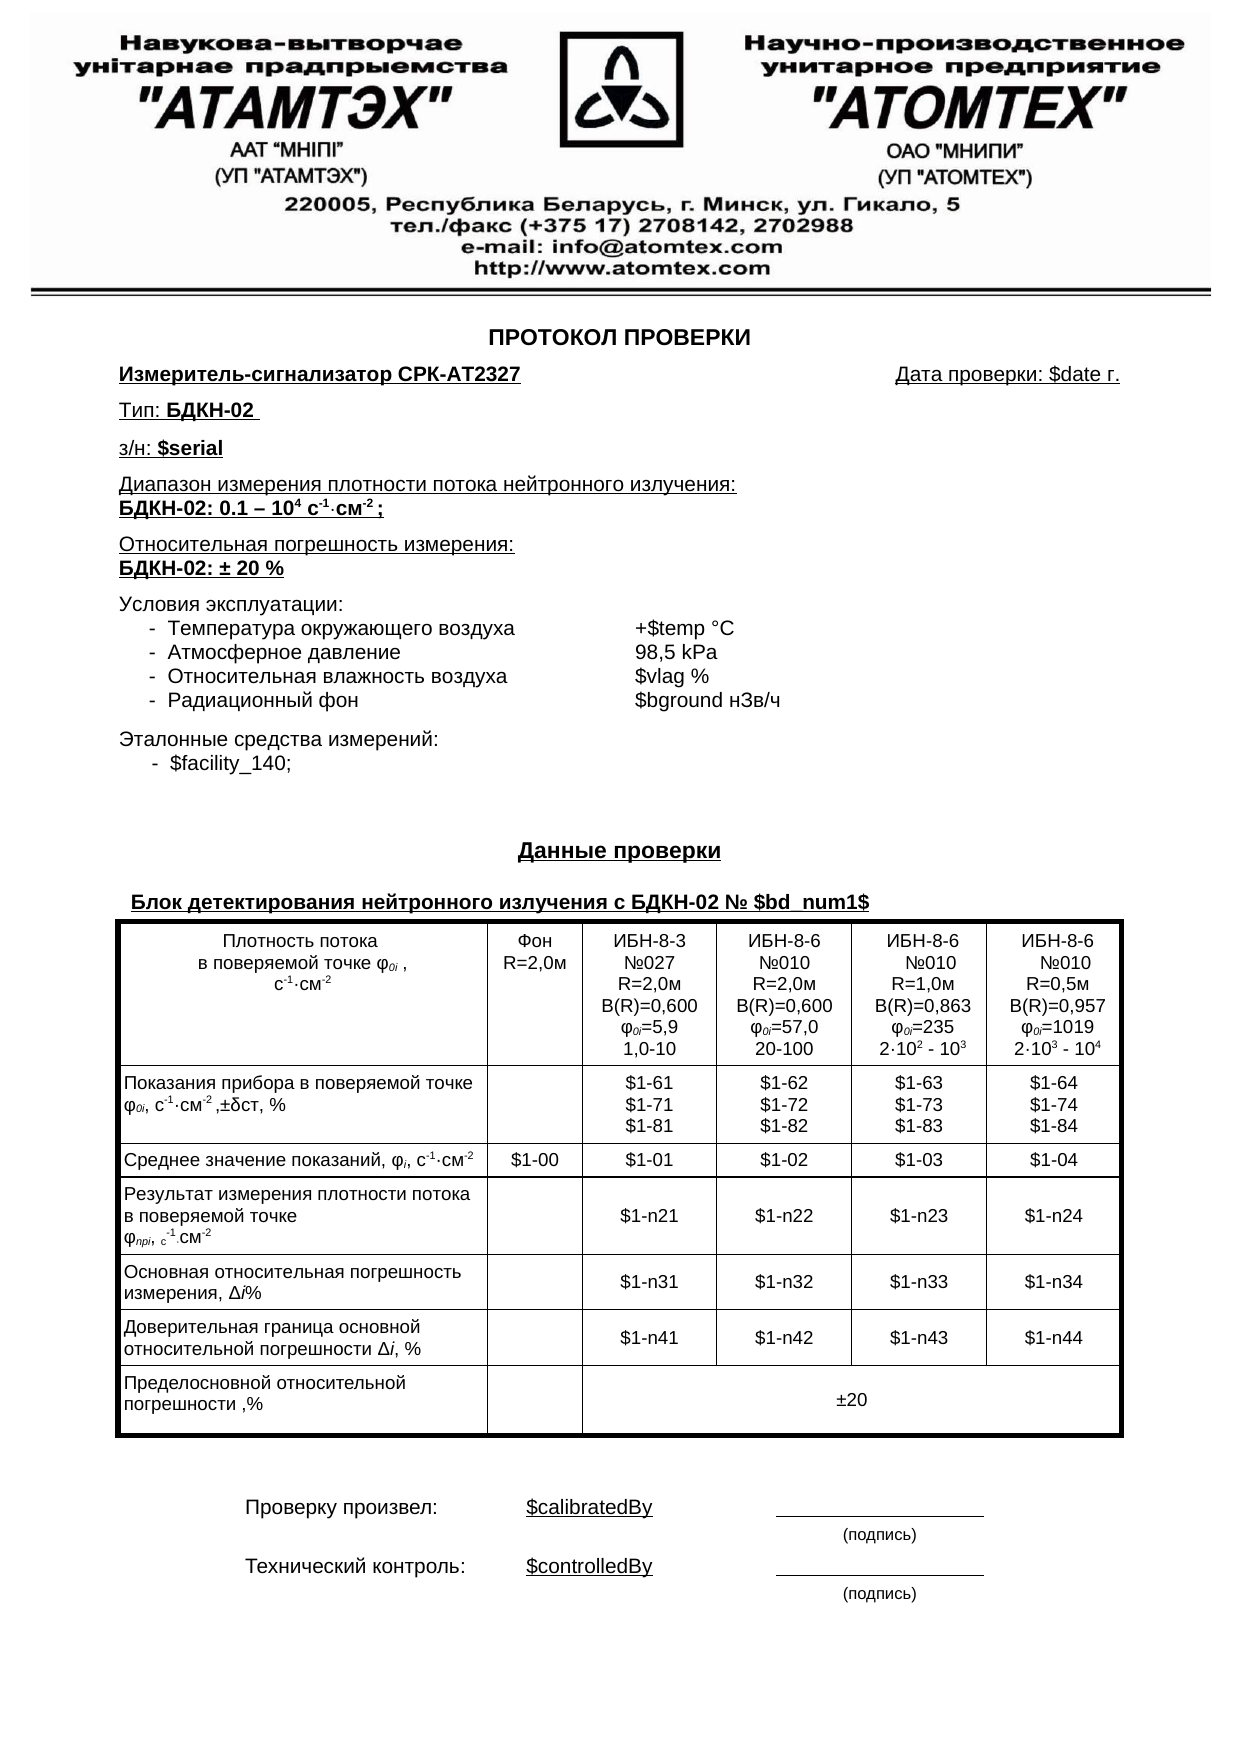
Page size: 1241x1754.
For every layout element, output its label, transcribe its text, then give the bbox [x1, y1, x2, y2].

text Измеритель-сигнализатор СРК-АТ2327 Дата проверки: $date г. [119, 362, 1120, 386]
table_cell $1-n34 [987, 1255, 1119, 1309]
table_cell [759, 1549, 1000, 1584]
table_cell Показания прибора в поверяемой точке φ0i, с-1·см-2 ,±δст, % [121, 1066, 487, 1142]
text - Относительная влажность воздуха $vlag % [149, 664, 1120, 688]
table_cell $1-n41 [583, 1310, 716, 1365]
text БДКН-02: ± 20 % [119, 556, 1120, 580]
table_cell $1-00 [488, 1144, 582, 1176]
table_cell $controlledBy [521, 1549, 759, 1584]
table_cell $1-02 [717, 1144, 851, 1176]
table_cell [521, 1525, 759, 1548]
table_header Блок детектирования нейтронного излучения с БДКН-02 № $bd_num1$ [118, 884, 1121, 919]
table_cell $1-n22 [717, 1178, 851, 1254]
table_cell (подпись) [759, 1584, 1000, 1608]
table_cell $1-01 [583, 1144, 716, 1176]
text - Температура окружающего воздуха +$temp °C [149, 616, 1120, 640]
table_cell $1-n33 [852, 1255, 986, 1309]
table_cell $1-03 [852, 1144, 986, 1176]
text Относительная погрешность измерения: [119, 532, 1120, 556]
text ПРОТОКОЛ ПРОВЕРКИ [119, 323, 1120, 350]
table_cell ИБН-8-6 №010 R=0,5м B(R)=0,957 φ0i=1019 2·103 - 104 [987, 924, 1119, 1065]
table_cell $1-61 $1-71 $1-81 [583, 1066, 716, 1142]
text Условия эксплуатации: [119, 592, 1120, 616]
text БДКН-02: 0.1 – 104 с-1·см-2 ; [119, 496, 1120, 520]
table_cell Доверительная граница основной относительной погрешности Δi, % [121, 1310, 487, 1365]
table_cell $1-64 $1-74 $1-84 [987, 1066, 1119, 1142]
table_cell $1-63 $1-73 $1-83 [852, 1066, 986, 1142]
text - Атмосферное давление 98,5 kPa [149, 640, 1120, 664]
table_cell $1-n32 [717, 1255, 851, 1309]
table_cell ИБН-8-6 №010 R=1,0м B(R)=0,863 φ0i=235 2·102 - 103 [852, 924, 986, 1065]
table_cell $1-04 [987, 1144, 1119, 1176]
table_header Проверку произвел: [239, 1489, 521, 1524]
table_cell $1-n42 [717, 1310, 851, 1365]
table_cell $1-n31 [583, 1255, 716, 1309]
text з/н: $serial [119, 436, 1120, 460]
table_cell $1-n23 [852, 1178, 986, 1254]
table_cell [488, 1255, 582, 1309]
table_cell Среднее значение показаний, φi, с-1·см-2 [121, 1144, 487, 1176]
table_header $calibratedBy [521, 1489, 759, 1524]
table_header [759, 1489, 1000, 1524]
table_cell Результат измерения плотности потока в поверяемой точке φnpi, с-1·см-2 [121, 1178, 487, 1254]
text Эталонные средства измерений: [119, 727, 1120, 751]
table_cell Плотность потока в поверяемой точке φ0i , с-1·см-2 [121, 924, 487, 1065]
table_cell $1-n43 [852, 1310, 986, 1365]
table_cell [488, 1178, 582, 1254]
table_cell (подпись) [759, 1525, 1000, 1548]
table_cell Пределосновной относительной погрешности ,% [121, 1366, 487, 1433]
table_cell [488, 1366, 582, 1433]
table_cell ±20 [583, 1366, 1119, 1433]
text - $facility_140; [151, 751, 1120, 774]
table_cell ИБН-8-3 №027 R=2,0м B(R)=0,600 φ0i=5,9 1,0-10 [583, 924, 716, 1065]
picture [30, 12, 1212, 298]
table_cell [239, 1584, 521, 1608]
text Диапазон измерения плотности потока нейтронного излучения: [119, 472, 1120, 496]
table_cell $1-n21 [583, 1178, 716, 1254]
table_cell [488, 1066, 582, 1142]
table_cell [488, 1310, 582, 1365]
table_cell Фон R=2,0м [488, 924, 582, 1065]
table_cell [521, 1584, 759, 1608]
table_cell $1-62 $1-72 $1-82 [717, 1066, 851, 1142]
table_cell Технический контроль: [239, 1549, 521, 1584]
table_cell Основная относительная погрешность измерения, Δi% [121, 1255, 487, 1309]
table_cell $1-n24 [987, 1178, 1119, 1254]
text - Радиационный фон $bground нЗв/ч [149, 688, 1120, 712]
table_cell $1-n44 [987, 1310, 1119, 1365]
text Тип: БДКН-02 [119, 398, 1120, 422]
table_cell ИБН-8-6 №010 R=2,0м B(R)=0,600 φ0i=57,0 20-100 [717, 924, 851, 1065]
table_cell [239, 1525, 521, 1548]
text Данные проверки [119, 837, 1120, 863]
